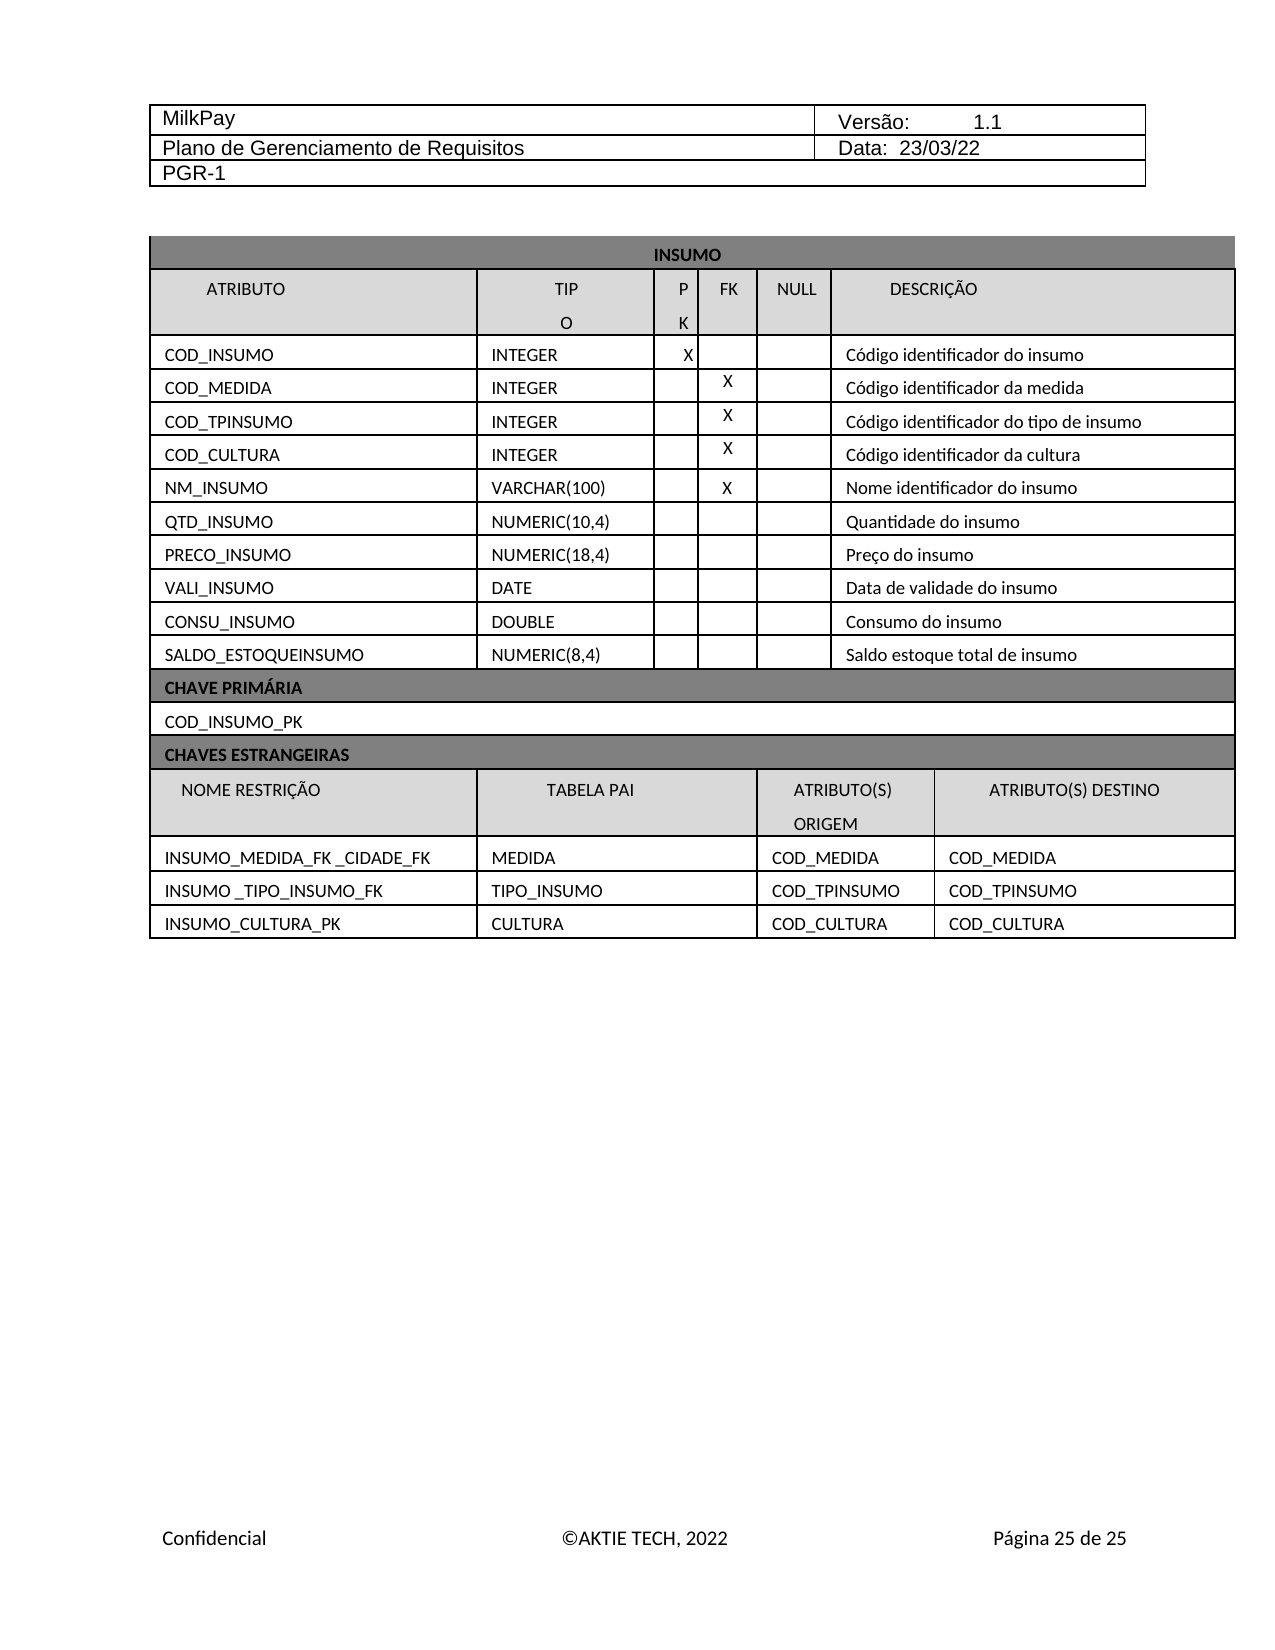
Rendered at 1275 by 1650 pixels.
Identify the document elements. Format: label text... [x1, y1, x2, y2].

table_cell Código identificador da medida [832, 370, 1234, 401]
table_cell INTEGER [478, 403, 653, 434]
table_cell COD_CULTURA [935, 906, 1234, 937]
table_cell [699, 636, 756, 668]
table_cell [758, 370, 830, 401]
table_cell SALDO_ESTOQUEINSUMO [151, 636, 476, 668]
table_cell INTEGER [478, 436, 653, 468]
table_cell DATE [478, 570, 653, 601]
table_cell [655, 436, 697, 468]
table_cell [655, 570, 697, 601]
table_cell COD_MEDIDA [935, 837, 1234, 870]
table_cell [655, 403, 697, 434]
table_cell CONSU_INSUMO [151, 603, 476, 634]
table_cell INSUMO_MEDIDA_FK _CIDADE_FK [151, 837, 476, 870]
table_cell COD_INSUMO [151, 336, 476, 368]
table_cell COD_MEDIDA [758, 837, 934, 870]
table_cell Nome identificador do insumo [832, 470, 1234, 501]
table_cell CULTURA [478, 906, 756, 937]
table_cell INTEGER [478, 336, 653, 368]
table_cell Código identificador do insumo [832, 336, 1234, 368]
table_cell ATRIBUTO(S) DESTINO [935, 770, 1234, 835]
table_cell [758, 470, 830, 501]
table_cell [758, 603, 830, 634]
table_cell [699, 503, 756, 534]
table_cell [758, 403, 830, 434]
table_cell X [699, 470, 756, 501]
table_cell COD_TPINSUMO [151, 403, 476, 434]
table_cell NM_INSUMO [151, 470, 476, 501]
table_cell MEDIDA [478, 837, 756, 870]
table_cell [758, 570, 830, 601]
table_cell [655, 370, 697, 401]
table_cell CHAVES ESTRANGEIRAS [151, 736, 1234, 768]
table_cell NUMERIC(18,4) [478, 536, 653, 568]
table_cell DESCRIÇÃO [832, 270, 1234, 334]
table_cell COD_TPINSUMO [935, 872, 1234, 904]
table_cell X [699, 436, 756, 468]
table_cell [758, 336, 830, 368]
table_cell ATRIBUTO(S) ORIGEM [758, 770, 934, 835]
table_cell [699, 336, 756, 368]
table_cell QTD_INSUMO [151, 503, 476, 534]
table_cell COD_CULTURA [151, 436, 476, 468]
table_cell NUMERIC(10,4) [478, 503, 653, 534]
table_cell NOME RESTRIÇÃO [151, 770, 476, 835]
table_cell [655, 470, 697, 501]
table_cell [655, 603, 697, 634]
table_cell COD_TPINSUMO [758, 872, 934, 904]
table_cell TIPO_INSUMO [478, 872, 756, 904]
table_cell X [699, 370, 756, 401]
table_cell [758, 436, 830, 468]
table_cell ATRIBUTO [151, 270, 476, 334]
table_cell [758, 636, 830, 668]
table_cell CHAVE PRIMÁRIA [151, 670, 1234, 701]
table_cell [699, 536, 756, 568]
table_cell TABELA PAI [478, 770, 756, 835]
table_cell TIPO [478, 270, 653, 334]
table_header INSUMO [151, 236, 1235, 268]
table_cell COD_MEDIDA [151, 370, 476, 401]
table_cell Preço do insumo [832, 536, 1234, 568]
table_cell NULL [758, 270, 830, 334]
table_cell [758, 503, 830, 534]
table_cell VALI_INSUMO [151, 570, 476, 601]
table_cell Saldo estoque total de insumo [832, 636, 1234, 668]
table_cell INSUMO _TIPO_INSUMO_FK [151, 872, 476, 904]
table_cell PRECO_INSUMO [151, 536, 476, 568]
table_cell [655, 503, 697, 534]
table_cell [655, 636, 697, 668]
table_cell COD_CULTURA [758, 906, 934, 937]
table_cell Código identificador da cultura [832, 436, 1234, 468]
table_cell [758, 536, 830, 568]
table_cell X [699, 403, 756, 434]
table_cell [699, 570, 756, 601]
table_cell FK [699, 270, 756, 334]
table_cell VARCHAR(100) [478, 470, 653, 501]
table_cell X [655, 336, 697, 368]
table_cell [699, 603, 756, 634]
table_cell Consumo do insumo [832, 603, 1234, 634]
table_cell COD_INSUMO_PK [151, 703, 1234, 734]
table_cell Código identificador do tipo de insumo [832, 403, 1234, 434]
table_cell INTEGER [478, 370, 653, 401]
table_cell NUMERIC(8,4) [478, 636, 653, 668]
table_cell Data de validade do insumo [832, 570, 1234, 601]
table_cell Quantidade do insumo [832, 503, 1234, 534]
table_cell [655, 536, 697, 568]
table_cell PK [655, 270, 697, 334]
table_cell INSUMO_CULTURA_PK [151, 906, 476, 937]
table_cell DOUBLE [478, 603, 653, 634]
